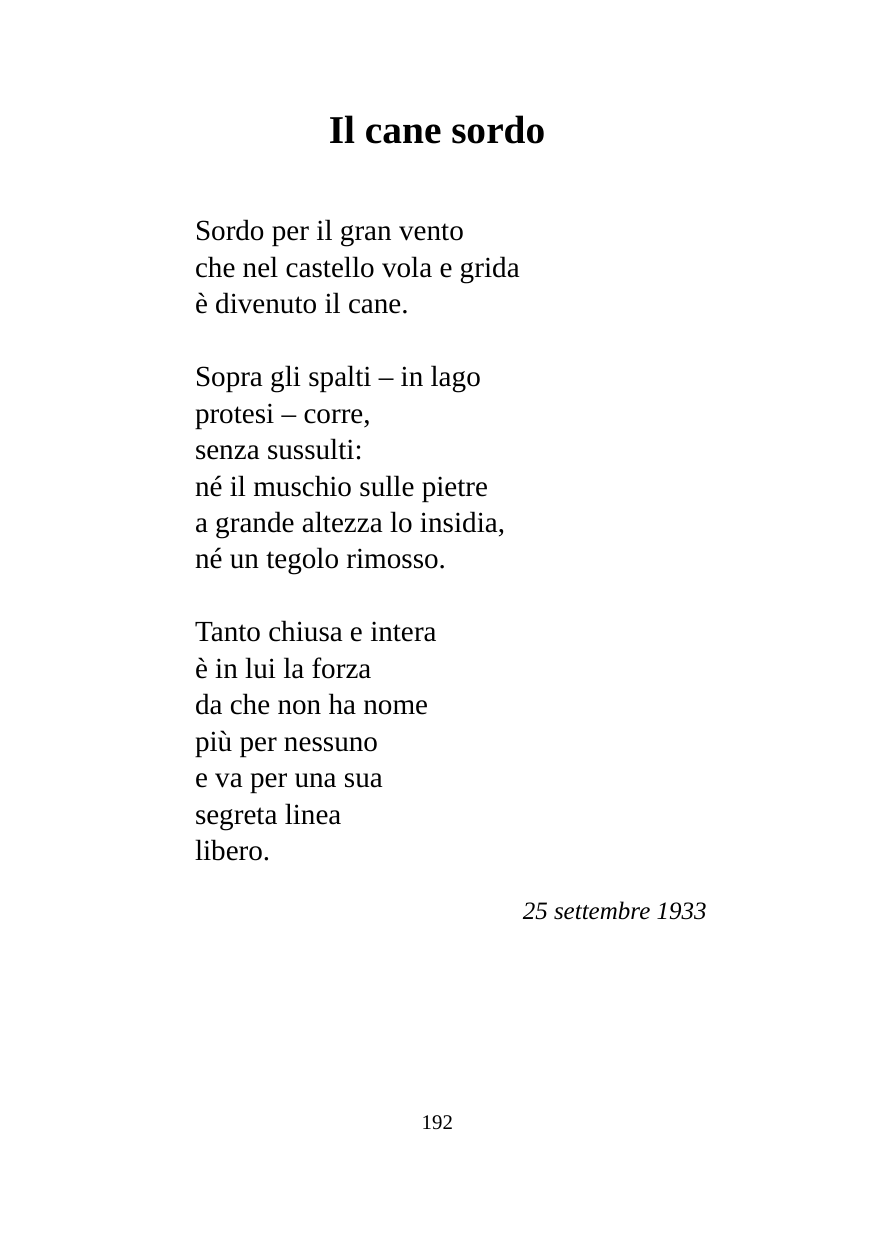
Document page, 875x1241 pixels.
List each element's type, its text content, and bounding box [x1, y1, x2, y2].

text Sopra gli spalti – in lago [195, 359, 768, 393]
text protesi – corre, [195, 396, 768, 429]
subtitle Il cane sordo [106, 106, 768, 152]
text e va per una sua [195, 760, 768, 794]
text da che non ha nome [195, 687, 768, 721]
text Sordo per il gran vento [195, 213, 768, 247]
text Tanto chiusa e intera [195, 614, 768, 648]
text è divenuto il cane. [195, 286, 768, 320]
text è in lui la forza [195, 651, 768, 684]
text libero. [195, 833, 768, 867]
text né il muschio sulle pietre [195, 469, 768, 502]
text segreta linea [195, 797, 768, 830]
text 25 settembre 1933 [106, 896, 709, 925]
text a grande altezza lo insidia, [195, 505, 768, 539]
text più per nessuno [195, 724, 768, 757]
text né un tegolo rimosso. [195, 542, 768, 575]
text senza sussulti: [195, 432, 768, 466]
text che nel castello vola e grida [195, 250, 768, 283]
